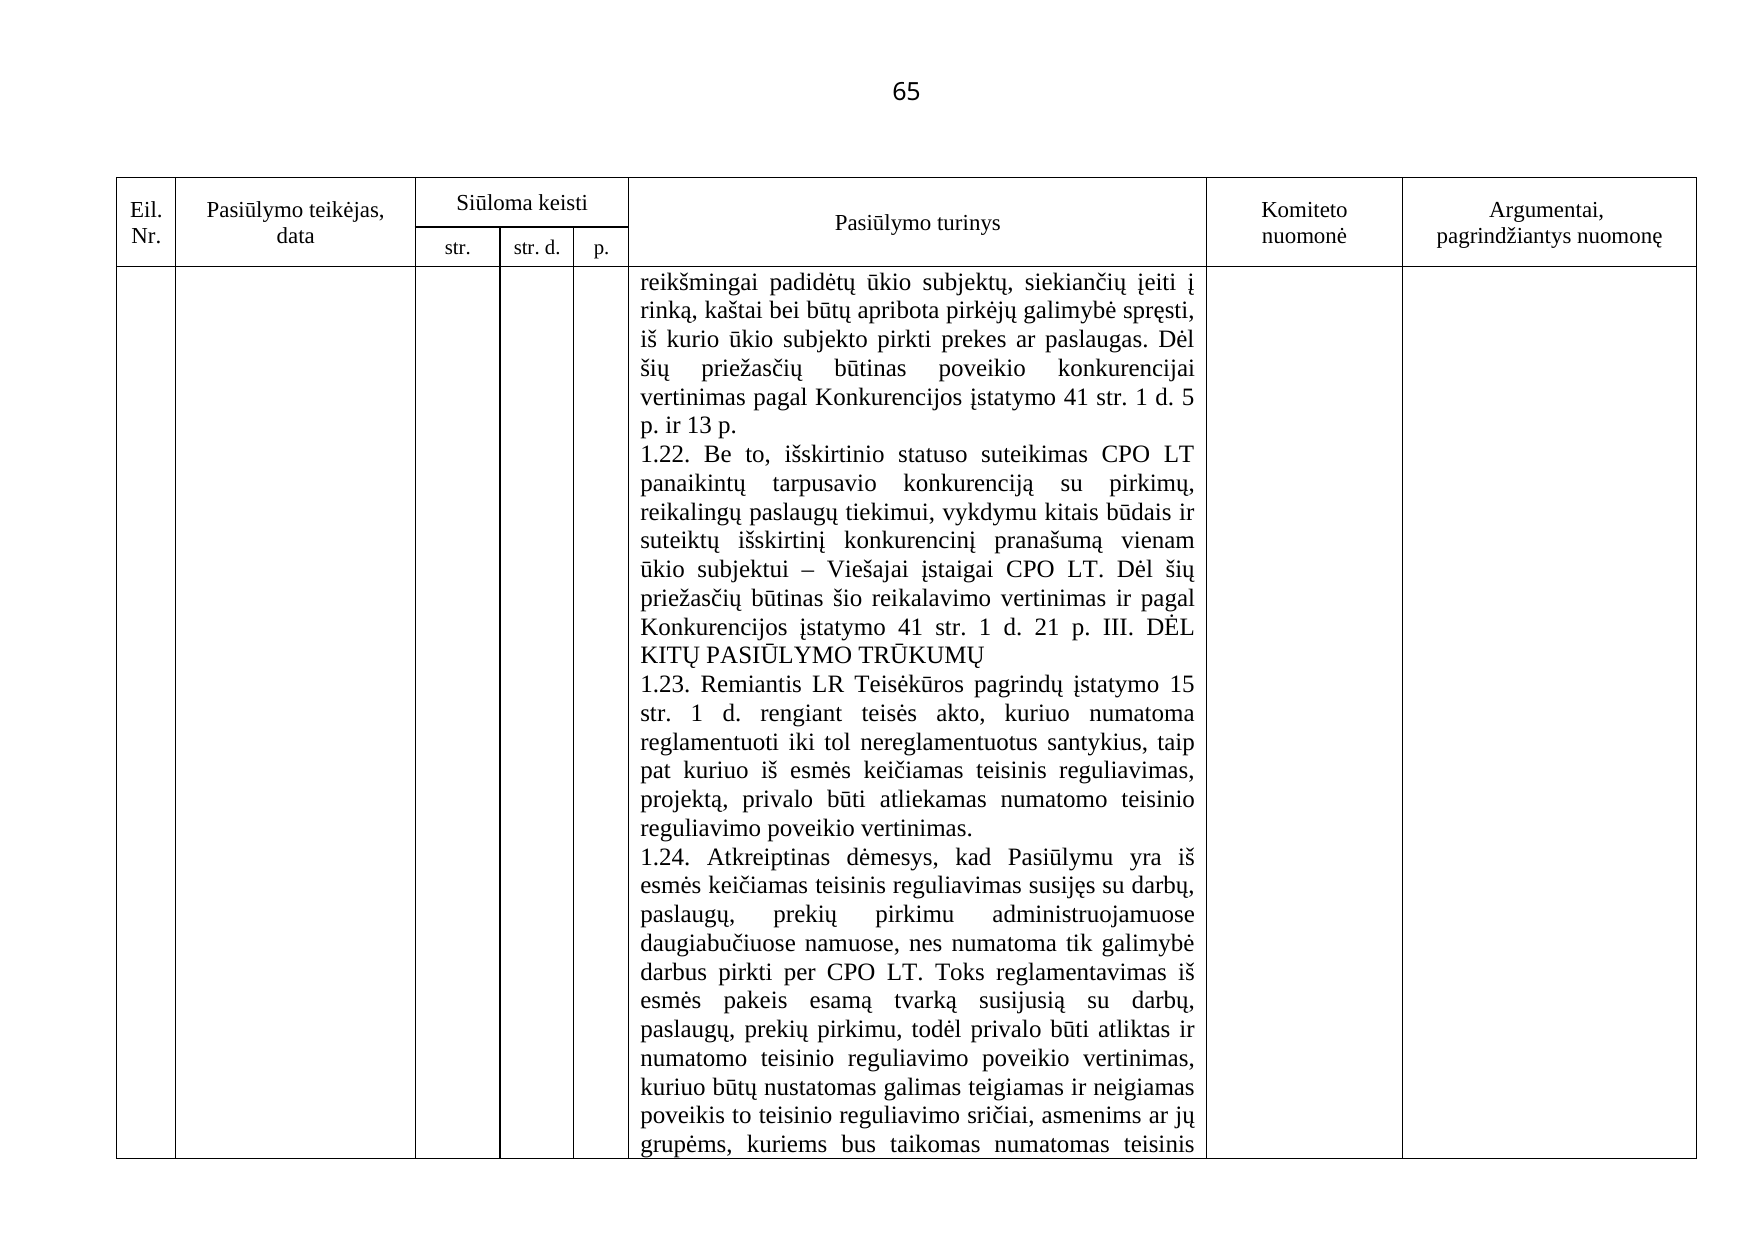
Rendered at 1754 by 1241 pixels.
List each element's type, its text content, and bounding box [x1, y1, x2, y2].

table_cell str. d. [501, 228, 573, 266]
table_cell [501, 267, 573, 1158]
table_header Eil. Nr. [117, 178, 175, 266]
table_cell [1403, 267, 1696, 1158]
table_cell [574, 267, 628, 1158]
table_header Pasiūlymo turinys [629, 178, 1206, 266]
table_header Siūloma keisti [416, 178, 628, 226]
table_cell [1207, 267, 1402, 1158]
table_header Argumentai, pagrindžiantys nuomonę [1403, 178, 1696, 266]
table_cell [416, 267, 499, 1158]
table_cell p. [574, 228, 628, 266]
table_header Komiteto nuomonė [1207, 178, 1402, 266]
table_header Pasiūlymo teikėjas, data [176, 178, 415, 266]
table_cell [117, 267, 175, 1158]
table_cell [176, 267, 415, 1158]
table_cell str. [416, 228, 499, 266]
table_cell reikšmingai padidėtų ūkio subjektų, siekiančių įeiti į rinką, kaštai bei būtų apribota pirkėjų galimybė spręsti, iš kurio ūkio subjekto pirkti prekes ar paslaugas. Dėl šių priežasčių būtinas poveikio konkurencijai vertinimas pagal Konkurencijos įstatymo 41 str. 1 d. 5 p. ir 13 p. 1.22. Be to, išskirtinio statuso suteikimas CPO LT panaikintų tarpusavio konkurenciją su pirkimų, reikalingų paslaugų tiekimui, vykdymu kitais būdais ir suteiktų išskirtinį konkurencinį pranašumą vienam ūkio subjektui – Viešajai įstaigai CPO LT. Dėl šių priežasčių būtinas šio reikalavimo vertinimas ir pagal Konkurencijos įstatymo 41 str. 1 d. 21 p. III. DĖL KITŲ PASIŪLYMO TRŪKUMŲ 1.23. Remiantis LR Teisėkūros pagrindų įstatymo 15 str. 1 d. rengiant teisės akto, kuriuo numatoma reglamentuoti iki tol nereglamentuotus santykius, taip pat kuriuo iš esmės keičiamas teisinis reguliavimas, projektą, privalo būti atliekamas numatomo teisinio reguliavimo poveikio vertinimas. 1.24. Atkreiptinas dėmesys, kad Pasiūlymu yra iš esmės keičiamas teisinis reguliavimas susijęs su darbų, paslaugų, prekių pirkimu administruojamuose daugiabučiuose namuose, nes numatoma tik galimybė darbus pirkti per CPO LT. Toks reglamentavimas iš esmės pakeis esamą tvarką susijusią su darbų, paslaugų, prekių pirkimu, todėl privalo būti atliktas ir numatomo teisinio reguliavimo poveikio vertinimas, kuriuo būtų nustatomas galimas teigiamas ir neigiamas poveikis to teisinio reguliavimo sričiai, asmenims ar jų grupėms, kuriems bus taikomas numatomas teisinis [629, 267, 1206, 1158]
